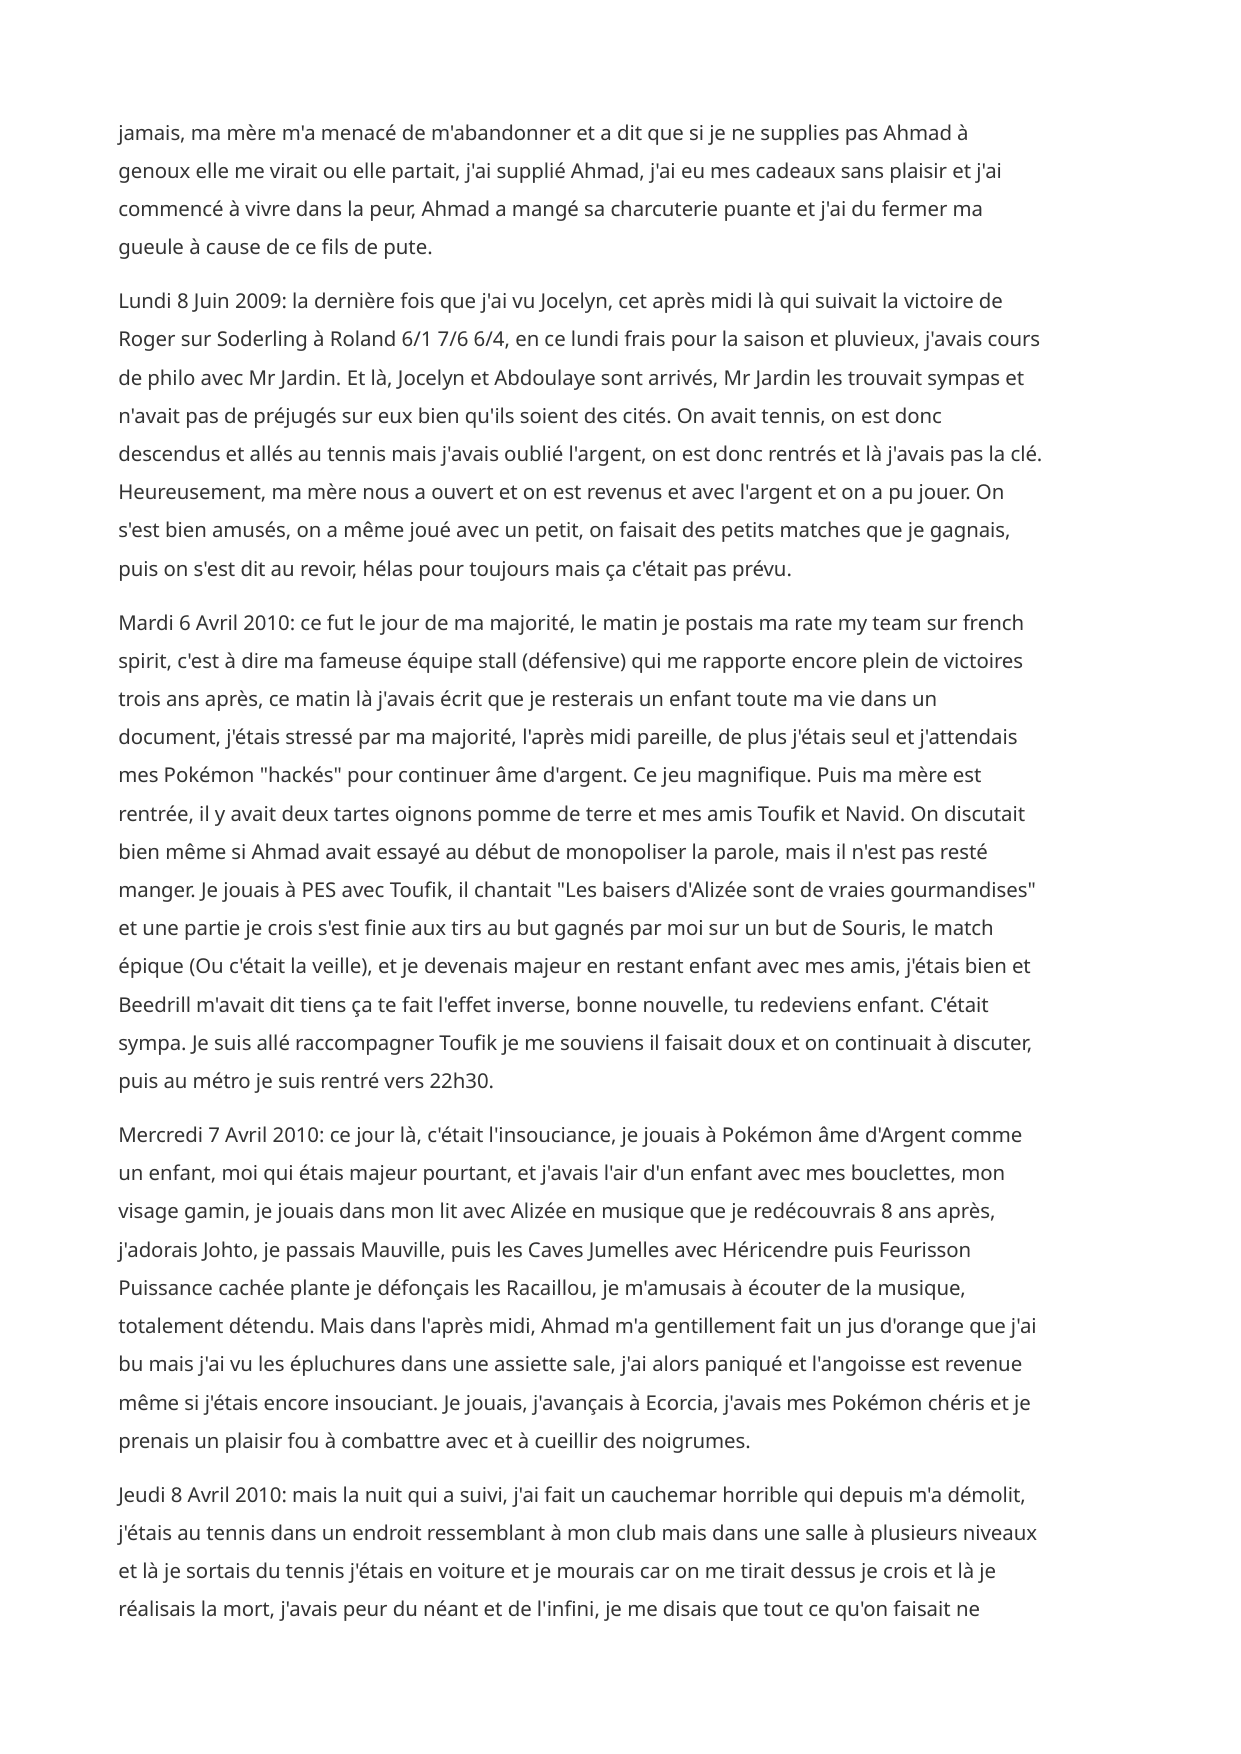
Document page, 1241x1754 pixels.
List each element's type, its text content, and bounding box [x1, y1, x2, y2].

list Mercredi 7 Avril 2010: ce jour là, c'était l'insouciance, je jouais à Pokémon âme d'Argent comme un enfant, moi qui étais majeur pourtant, et j'avais l'air d'un enfant avec mes bouclettes, mon visage gamin, je jouais dans mon lit avec Alizée en musique que je redécouvrais 8 ans après, j'adorais Johto, je passais Mauville, puis les Caves Jumelles avec Héricendre puis Feurisson Puissance cachée plante je défonçais les Racaillou, je m'amusais à écouter de la musique, totalement détendu. Mais dans l'après midi, Ahmad m'a gentillement fait un jus d'orange que j'ai bu mais j'ai vu les épluchures dans une assiette sale, j'ai alors paniqué et l'angoisse est revenue même si j'étais encore insouciant. Je jouais, j'avançais à Ecorcia, j'avais mes Pokémon chéris et je prenais un plaisir fou à combattre avec et à cueillir des noigrumes. [118, 1121, 1044, 1454]
list jamais, ma mère m'a menacé de m'abandonner et a dit que si je ne supplies pas Ahmad à genoux elle me virait ou elle partait, j'ai supplié Ahmad, j'ai eu mes cadeaux sans plaisir et j'ai commencé à vivre dans la peur, Ahmad a mangé sa charcuterie puante et j'ai du fermer ma gueule à cause de ce fils de pute. [118, 118, 1044, 261]
list Mardi 6 Avril 2010: ce fut le jour de ma majorité, le matin je postais ma rate my team sur french spirit, c'est à dire ma fameuse équipe stall (défensive) qui me rapporte encore plein de victoires trois ans après, ce matin là j'avais écrit que je resterais un enfant toute ma vie dans un document, j'étais stressé par ma majorité, l'après midi pareille, de plus j'étais seul et j'attendais mes Pokémon "hackés" pour continuer âme d'argent. Ce jeu magnifique. Puis ma mère est rentrée, il y avait deux tartes oignons pomme de terre et mes amis Toufik et Navid. On discutait bien même si Ahmad avait essayé au début de monopoliser la parole, mais il n'est pas resté manger. Je jouais à PES avec Toufik, il chantait "Les baisers d'Alizée sont de vraies gourmandises" et une partie je crois s'est finie aux tirs au but gagnés par moi sur un but de Souris, le match épique (Ou c'était la veille), et je devenais majeur en restant enfant avec mes amis, j'étais bien et Beedrill m'avait dit tiens ça te fait l'effet inverse, bonne nouvelle, tu redeviens enfant. C'était sympa. Je suis allé raccompagner Toufik je me souviens il faisait doux et on continuait à discuter, puis au métro je suis rentré vers 22h30. [118, 608, 1044, 1094]
list Lundi 8 Juin 2009: la dernière fois que j'ai vu Jocelyn, cet après midi là qui suivait la victoire de Roger sur Soderling à Roland 6/1 7/6 6/4, en ce lundi frais pour la saison et pluvieux, j'avais cours de philo avec Mr Jardin. Et là, Jocelyn et Abdoulaye sont arrivés, Mr Jardin les trouvait sympas et n'avait pas de préjugés sur eux bien qu'ils soient des cités. On avait tennis, on est donc descendus et allés au tennis mais j'avais oublié l'argent, on est donc rentrés et là j'avais pas la clé. Heureusement, ma mère nous a ouvert et on est revenus et avec l'argent et on a pu jouer. On s'est bien amusés, on a même joué avec un petit, on faisait des petits matches que je gagnais, puis on s'est dit au revoir, hélas pour toujours mais ça c'était pas prévu. [118, 287, 1044, 582]
list Jeudi 8 Avril 2010: mais la nuit qui a suivi, j'ai fait un cauchemar horrible qui depuis m'a démolit, j'étais au tennis dans un endroit ressemblant à mon club mais dans une salle à plusieurs niveaux et là je sortais du tennis j'étais en voiture et je mourais car on me tirait dessus je crois et là je réalisais la mort, j'avais peur du néant et de l'infini, je me disais que tout ce qu'on faisait ne [118, 1480, 1044, 1623]
